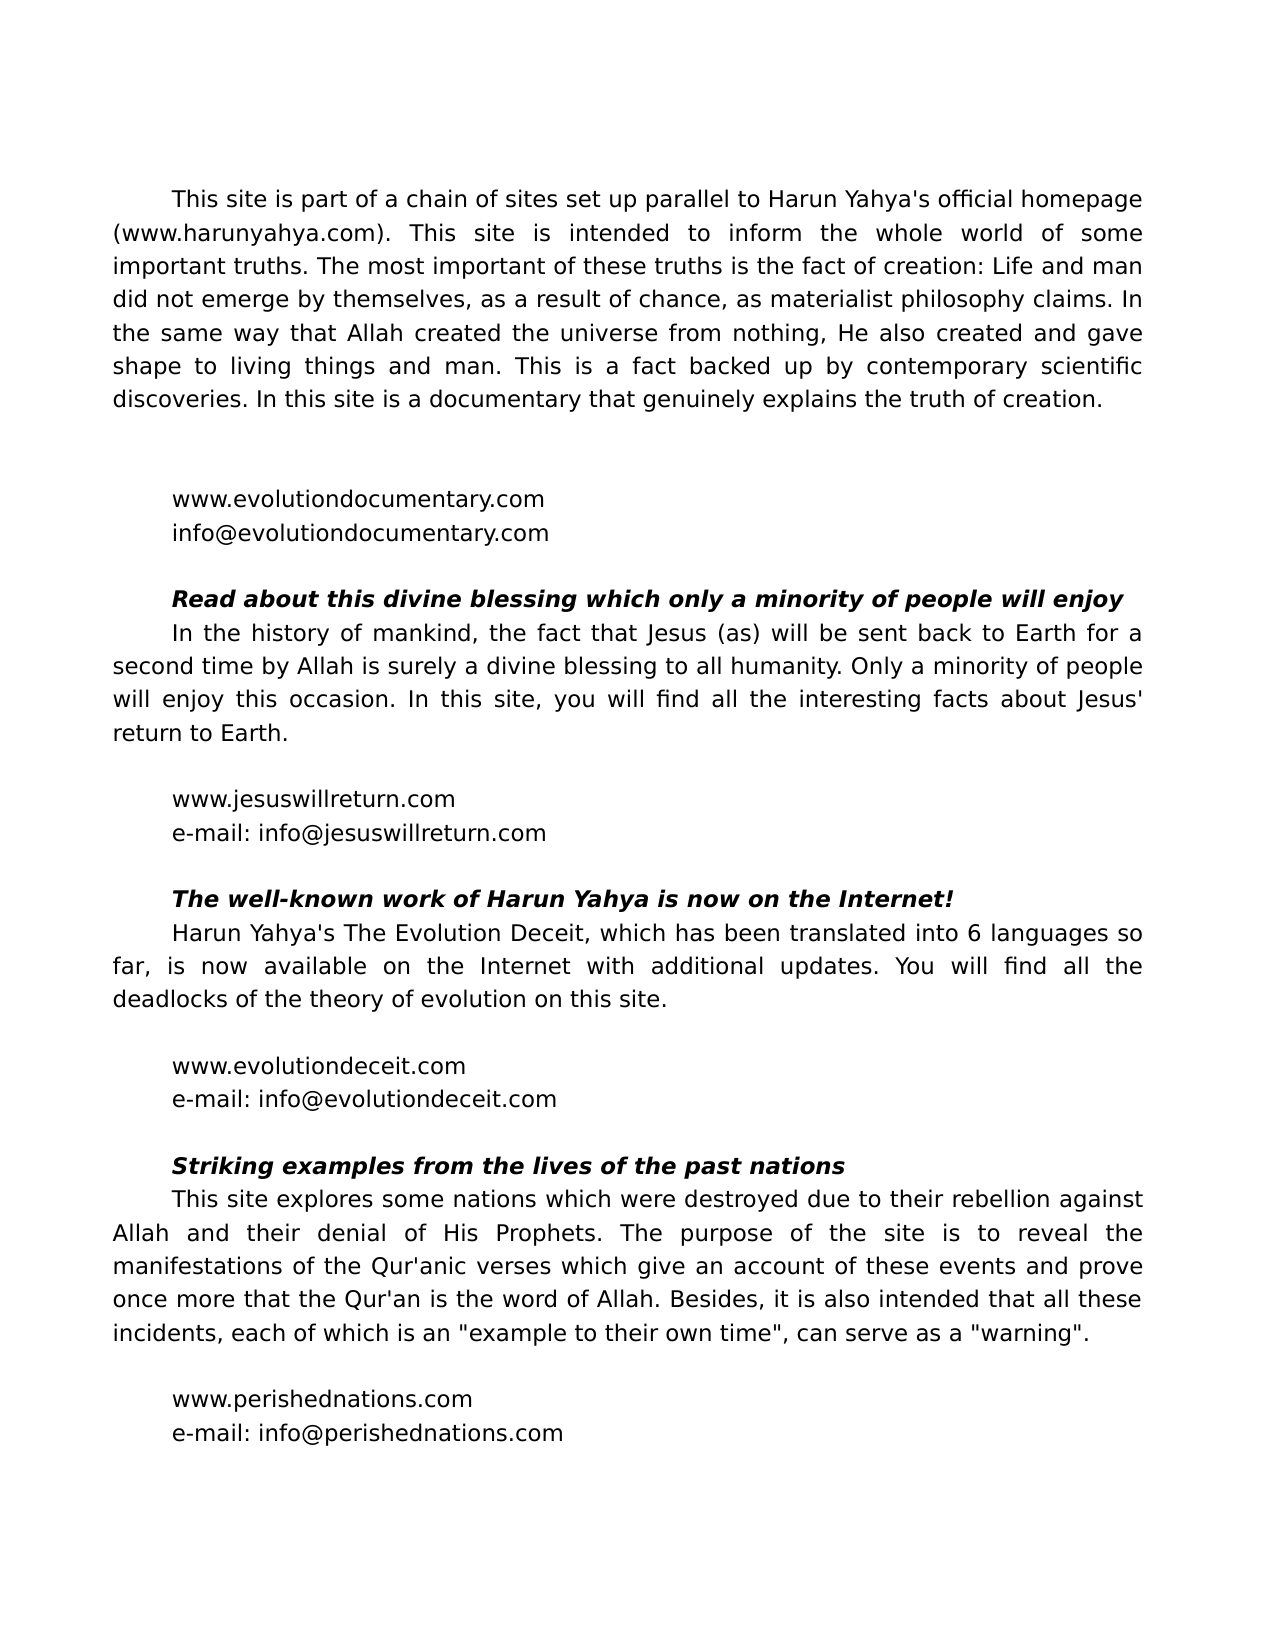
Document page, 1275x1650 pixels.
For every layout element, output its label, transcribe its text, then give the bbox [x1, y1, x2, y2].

text Harun Yahya's The Evolution Deceit, which has been translated into 6 languages so far, is now available on the Internet with additional updates. You will find all the deadlocks of the theory of evolution on this site. [112, 914, 1145, 1014]
text Read about this divine blessing which only a minority of people will enjoy [112, 581, 1145, 614]
text e-mail: info@evolutiondeceit.com [112, 1081, 1145, 1114]
text This site explores some nations which were destroyed due to their rebellion against Allah and their denial of His Prophets. The purpose of the site is to reveal the manifestations of the Qur'anic verses which give an account of these events and prove once more that the Qur'an is the word of Allah. Besides, it is also intended that all these incidents, each of which is an "example to their own time", can serve as a "warning". [112, 1181, 1145, 1348]
text The well-known work of Harun Yahya is now on the Internet! [112, 881, 1145, 914]
text info@evolutiondocumentary.com [112, 514, 1145, 548]
text In the history of mankind, the fact that Jesus (as) will be sent back to Earth for a second time by Allah is surely a divine blessing to all humanity. Only a minority of people will enjoy this occasion. In this site, you will find all the interesting facts about Jesus' return to Earth. [112, 614, 1145, 748]
text This site is part of a chain of sites set up parallel to Harun Yahya's official homepage (www.harunyahya.com). This site is intended to inform the whole world of some important truths. The most important of these truths is the fact of creation: Life and man did not emerge by themselves, as a result of chance, as materialist philosophy claims. In the same way that Allah created the universe from nothing, He also created and gave shape to living things and man. This is a fact backed up by contemporary scientific discoveries. In this site is a documentary that genuinely explains the truth of creation. [112, 181, 1145, 414]
text e-mail: info@jesuswillreturn.com [112, 814, 1145, 848]
text e-mail: info@perishednations.com [112, 1414, 1145, 1448]
text www.jesuswillreturn.com [112, 781, 1145, 814]
text www.evolutiondeceit.com [112, 1048, 1145, 1081]
text www.evolutiondocumentary.com [112, 481, 1145, 514]
text Striking examples from the lives of the past nations [112, 1148, 1145, 1181]
text www.perishednations.com [112, 1381, 1145, 1414]
